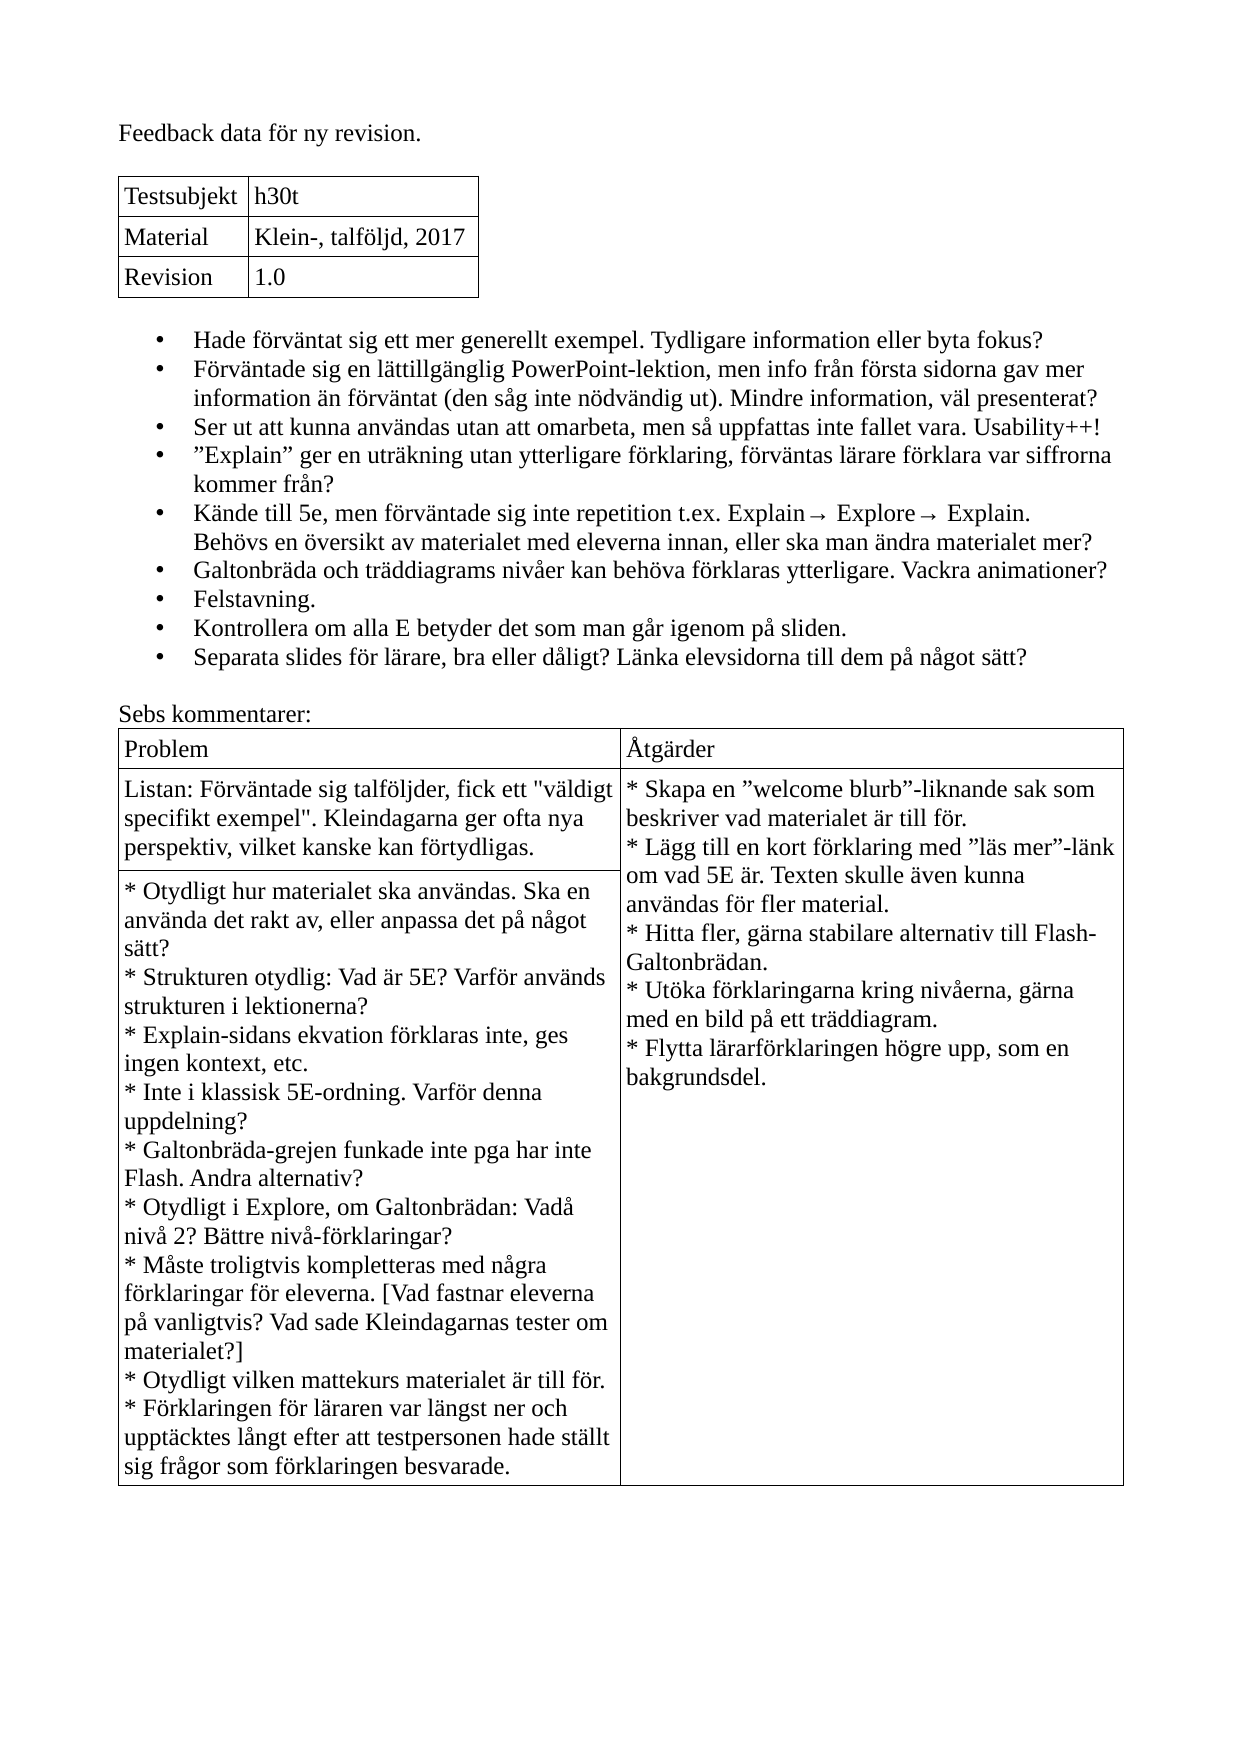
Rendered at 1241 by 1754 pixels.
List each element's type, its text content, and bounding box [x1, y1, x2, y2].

table_cell Revision [119, 257, 248, 297]
list Kontrollera om alla E betyder det som man går igenom på sliden. [156, 613, 1122, 642]
table_header h30t [249, 177, 478, 216]
table_cell * Skapa en ”welcome blurb”-liknande sak som beskriver vad materialet är till för. * Lägg till en kort förklaring med ”läs mer”-länk om vad 5E är. Texten skulle även kunna användas för fler material. * Hitta fler, gärna stabilare alternativ till Flash-Galtonbrädan. * Utöka förklaringarna kring nivåerna, gärna med en bild på ett träddiagram. * Flytta lärarförklaringen högre upp, som en bakgrundsdel. [621, 769, 1123, 1485]
text Sebs kommentarer: [118, 699, 1122, 728]
list Kände till 5e, men förväntade sig inte repetition t.ex. Explain→ Explore→ Explain. [156, 498, 1122, 527]
table_cell Material [119, 217, 248, 256]
table_cell * Otydligt hur materialet ska användas. Ska en använda det rakt av, eller anpassa det på något sätt? * Strukturen otydlig: Vad är 5E? Varför används strukturen i lektionerna? * Explain-sidans ekvation förklaras inte, ges ingen kontext, etc. * Inte i klassisk 5E-ordning. Varför denna uppdelning? * Galtonbräda-grejen funkade inte pga har inte Flash. Andra alternativ? * Otydligt i Explore, om Galtonbrädan: Vadå nivå 2? Bättre nivå-förklaringar? * Måste troligtvis kompletteras med några förklaringar för eleverna. [Vad fastnar eleverna på vanligtvis? Vad sade Kleindagarnas tester om materialet?] * Otydligt vilken mattekurs materialet är till för. * Förklaringen för läraren var längst ner och upptäcktes långt efter att testpersonen hade ställt sig frågor som förklaringen besvarade. [119, 871, 620, 1485]
table_cell 1.0 [249, 257, 478, 297]
list ”Explain” ger en uträkning utan ytterligare förklaring, förväntas lärare förklara var siffrorna kommer från? [156, 440, 1122, 498]
table_header Problem [119, 729, 620, 768]
table_header Testsubjekt [119, 177, 248, 216]
list Galtonbräda och träddiagrams nivåer kan behöva förklaras ytterligare. Vackra animationer? [156, 555, 1122, 584]
list Hade förväntat sig ett mer generellt exempel. Tydligare information eller byta fokus? [156, 325, 1122, 354]
list Felstavning. [156, 584, 1122, 613]
table_cell Klein-, talföljd, 2017 [249, 217, 478, 256]
text Feedback data för ny revision. [118, 118, 1122, 147]
list Separata slides för lärare, bra eller dåligt? Länka elevsidorna till dem på något sätt? [156, 642, 1122, 670]
list Ser ut att kunna användas utan att omarbeta, men så uppfattas inte fallet vara. Usability++! [156, 412, 1122, 440]
table_cell Listan: Förväntade sig talföljder, fick ett "väldigt specifikt exempel". Kleindagarna ger ofta nya perspektiv, vilket kanske kan förtydligas. [119, 769, 620, 870]
list Förväntade sig en lättillgänglig PowerPoint-lektion, men info från första sidorna gav mer information än förväntat (den såg inte nödvändig ut). Mindre information, väl presenterat? [156, 354, 1122, 412]
table_header Åtgärder [621, 729, 1123, 768]
list Behövs en översikt av materialet med eleverna innan, eller ska man ändra materialet mer? [156, 527, 1122, 555]
